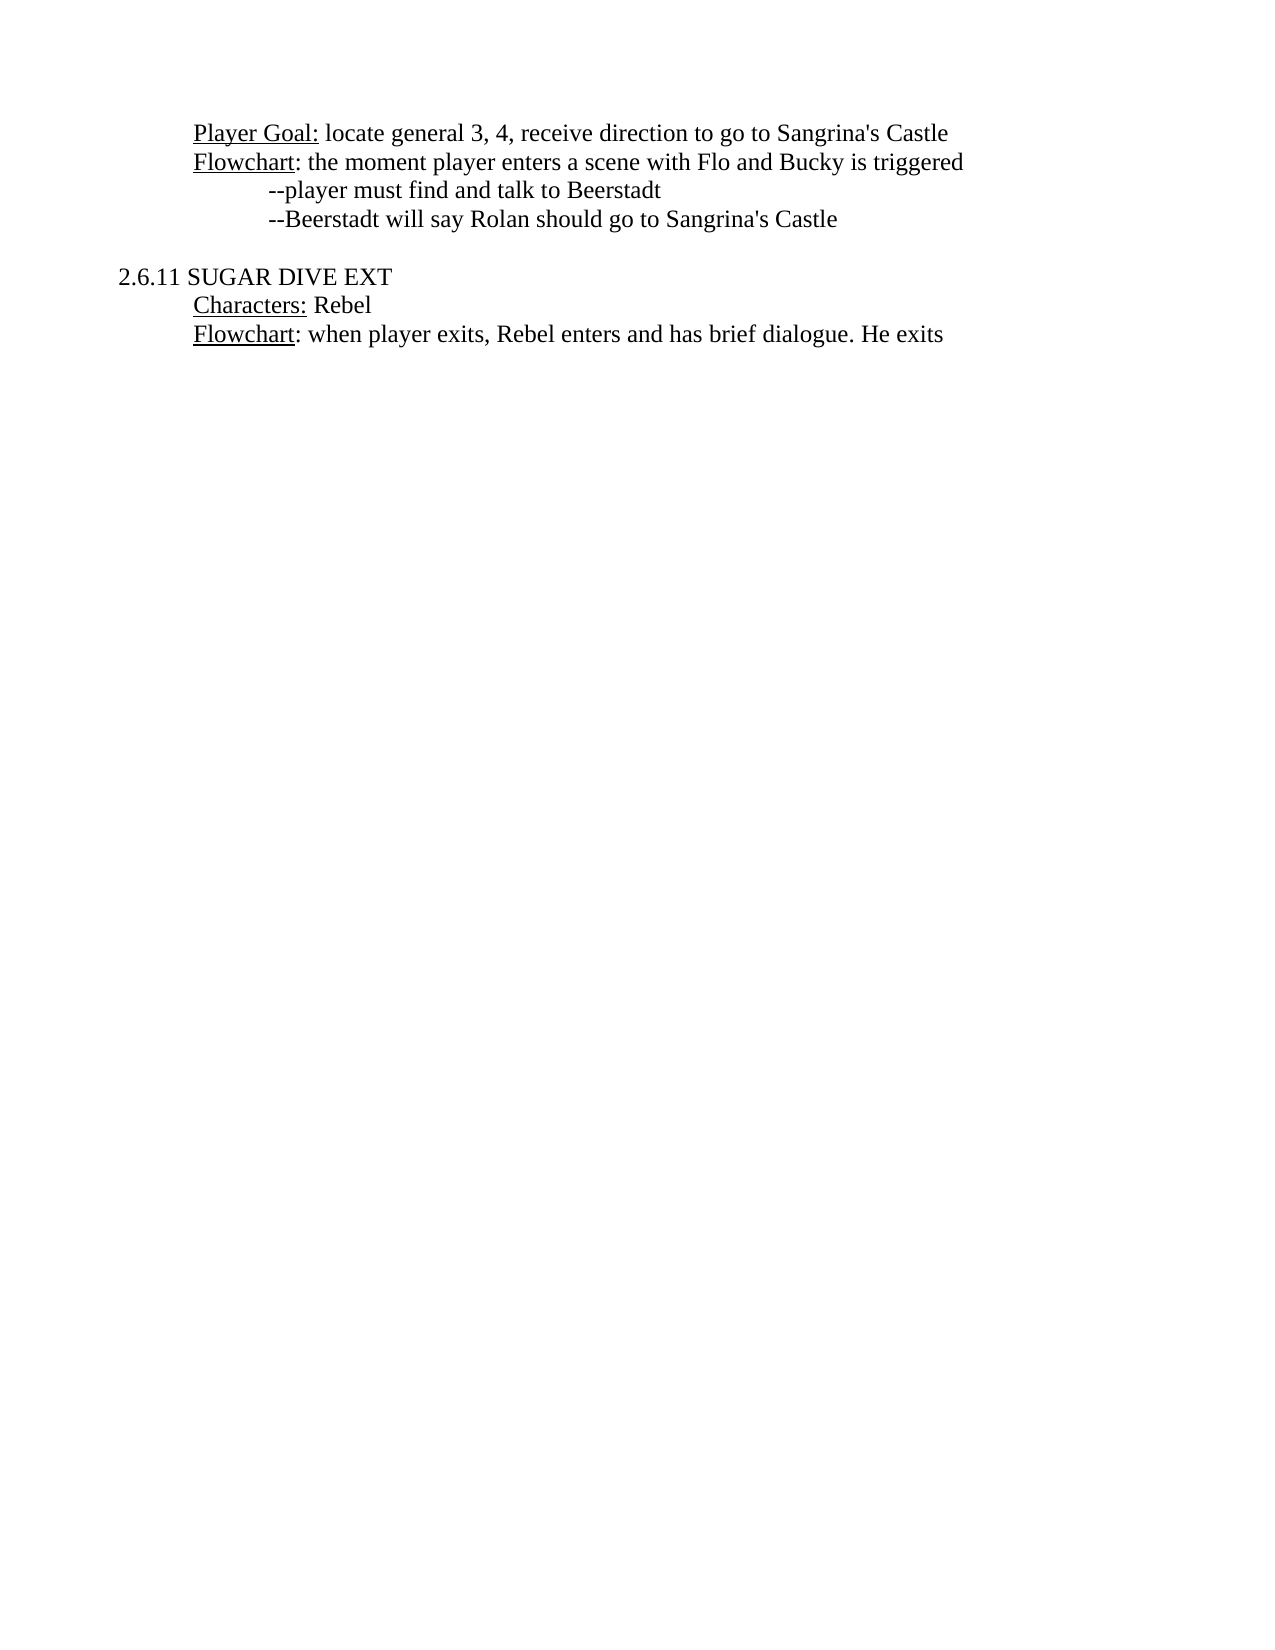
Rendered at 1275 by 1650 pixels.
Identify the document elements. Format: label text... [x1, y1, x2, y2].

text Player Goal: locate general 3, 4, receive direction to go to Sangrina's Castle [118, 118, 1157, 147]
text Flowchart: when player exits, Rebel enters and has brief dialogue. He exits [118, 319, 1157, 348]
text --player must find and talk to Beerstadt [118, 176, 1157, 204]
text --Beerstadt will say Rolan should go to Sangrina's Castle [118, 204, 1157, 233]
text Characters: Rebel [118, 291, 1157, 319]
text Flowchart: the moment player enters a scene with Flo and Bucky is triggered [118, 147, 1157, 176]
text 2.6.11 SUGAR DIVE EXT [118, 262, 1157, 291]
